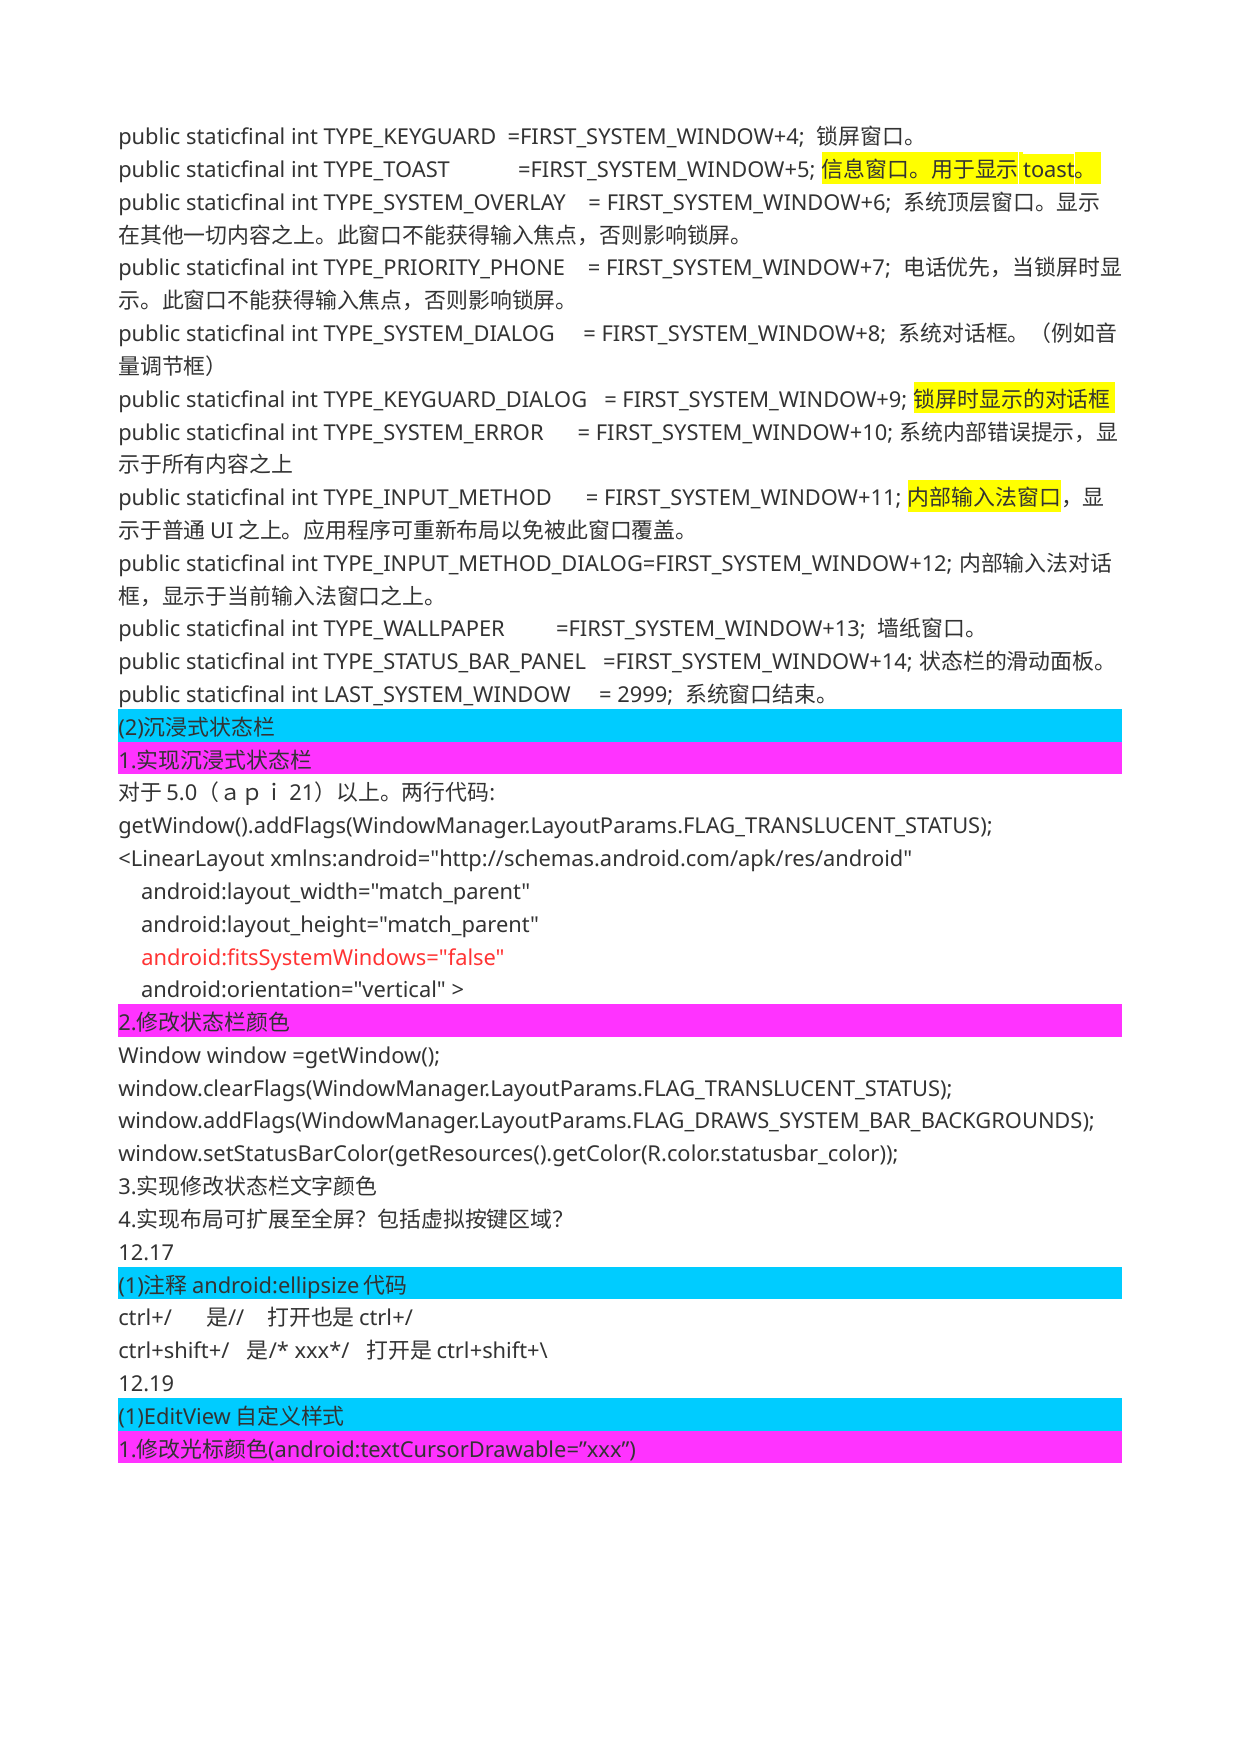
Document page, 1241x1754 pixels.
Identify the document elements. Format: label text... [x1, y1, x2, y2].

text getWindow().addFlags(WindowManager.LayoutParams.FLAG_TRANSLUCENT_STATUS); [118, 807, 1122, 840]
text public staticfinal int LAST_SYSTEM_WINDOW = 2999; 系统窗口结束。 [118, 676, 1122, 709]
text public staticfinal int TYPE_INPUT_METHOD_DIALOG=FIRST_SYSTEM_WINDOW+12; 内部输入法对话框，显示于当前输入法窗口之上。 [118, 545, 1122, 610]
text android:layout_width="match_parent" [118, 873, 1122, 906]
text public staticfinal int TYPE_KEYGUARD_DIALOG = FIRST_SYSTEM_WINDOW+9; 锁屏时显示的对话框 [118, 381, 1122, 413]
text 1.修改光标颜色(android:textCursorDrawable=”xxx”) [118, 1431, 1122, 1463]
text 3.实现修改状态栏文字颜色 [118, 1168, 1122, 1201]
text window.clearFlags(WindowManager.LayoutParams.FLAG_TRANSLUCENT_STATUS); [118, 1070, 1122, 1102]
text public staticfinal int TYPE_TOAST =FIRST_SYSTEM_WINDOW+5; 信息窗口。用于显示toast。 [118, 151, 1122, 184]
text 2.修改状态栏颜色 [118, 1004, 1122, 1037]
text 1.实现沉浸式状态栏 [118, 742, 1122, 774]
text window.setStatusBarColor(getResources().getColor(R.color.statusbar_color)); [118, 1135, 1122, 1168]
text 4.实现布局可扩展至全屏？包括虚拟按键区域？ [118, 1201, 1122, 1234]
text ctrl+/ 是// 打开也是ctrl+/ [118, 1299, 1122, 1332]
text public staticfinal int TYPE_SYSTEM_DIALOG = FIRST_SYSTEM_WINDOW+8; 系统对话框。（例如音量调节框） [118, 315, 1122, 381]
text (1)注释android:ellipsize代码 [118, 1267, 1122, 1299]
text 12.19 [118, 1365, 1122, 1398]
text (1)EditView自定义样式 [118, 1398, 1122, 1431]
text android:orientation="vertical" > [118, 971, 1122, 1004]
text 12.17 [118, 1234, 1122, 1267]
text 对于5.0（ａｐｉ21）以上。两行代码: [118, 774, 1122, 807]
text android:fitsSystemWindows="false" [118, 938, 1122, 971]
text window.addFlags(WindowManager.LayoutParams.FLAG_DRAWS_SYSTEM_BAR_BACKGROUNDS); [118, 1102, 1122, 1135]
text public staticfinal int TYPE_INPUT_METHOD = FIRST_SYSTEM_WINDOW+11; 内部输入法窗口，显示于普通UI之上。应用程序可重新布局以免被此窗口覆盖。 [118, 479, 1122, 545]
text public staticfinal int TYPE_WALLPAPER =FIRST_SYSTEM_WINDOW+13; 墙纸窗口。 [118, 610, 1122, 643]
text public staticfinal int TYPE_SYSTEM_ERROR = FIRST_SYSTEM_WINDOW+10; 系统内部错误提示，显示于所有内容之上 [118, 413, 1122, 479]
text <LinearLayout xmlns:android="http://schemas.android.com/apk/res/android" [118, 840, 1122, 873]
text Window window =getWindow(); [118, 1037, 1122, 1070]
text public staticfinal int TYPE_SYSTEM_OVERLAY = FIRST_SYSTEM_WINDOW+6; 系统顶层窗口。显示在其他一切内容之上。此窗口不能获得输入焦点，否则影响锁屏。 [118, 184, 1122, 249]
text android:layout_height="match_parent" [118, 906, 1122, 938]
text public staticfinal int TYPE_PRIORITY_PHONE = FIRST_SYSTEM_WINDOW+7; 电话优先，当锁屏时显示。此窗口不能获得输入焦点，否则影响锁屏。 [118, 249, 1122, 315]
text ctrl+shift+/ 是/* xxx*/ 打开是ctrl+shift+\ [118, 1332, 1122, 1365]
text public staticfinal int TYPE_KEYGUARD =FIRST_SYSTEM_WINDOW+4; 锁屏窗口。 [118, 118, 1122, 151]
text public staticfinal int TYPE_STATUS_BAR_PANEL =FIRST_SYSTEM_WINDOW+14; 状态栏的滑动面板。 [118, 643, 1122, 676]
text (2)沉浸式状态栏 [118, 709, 1122, 742]
